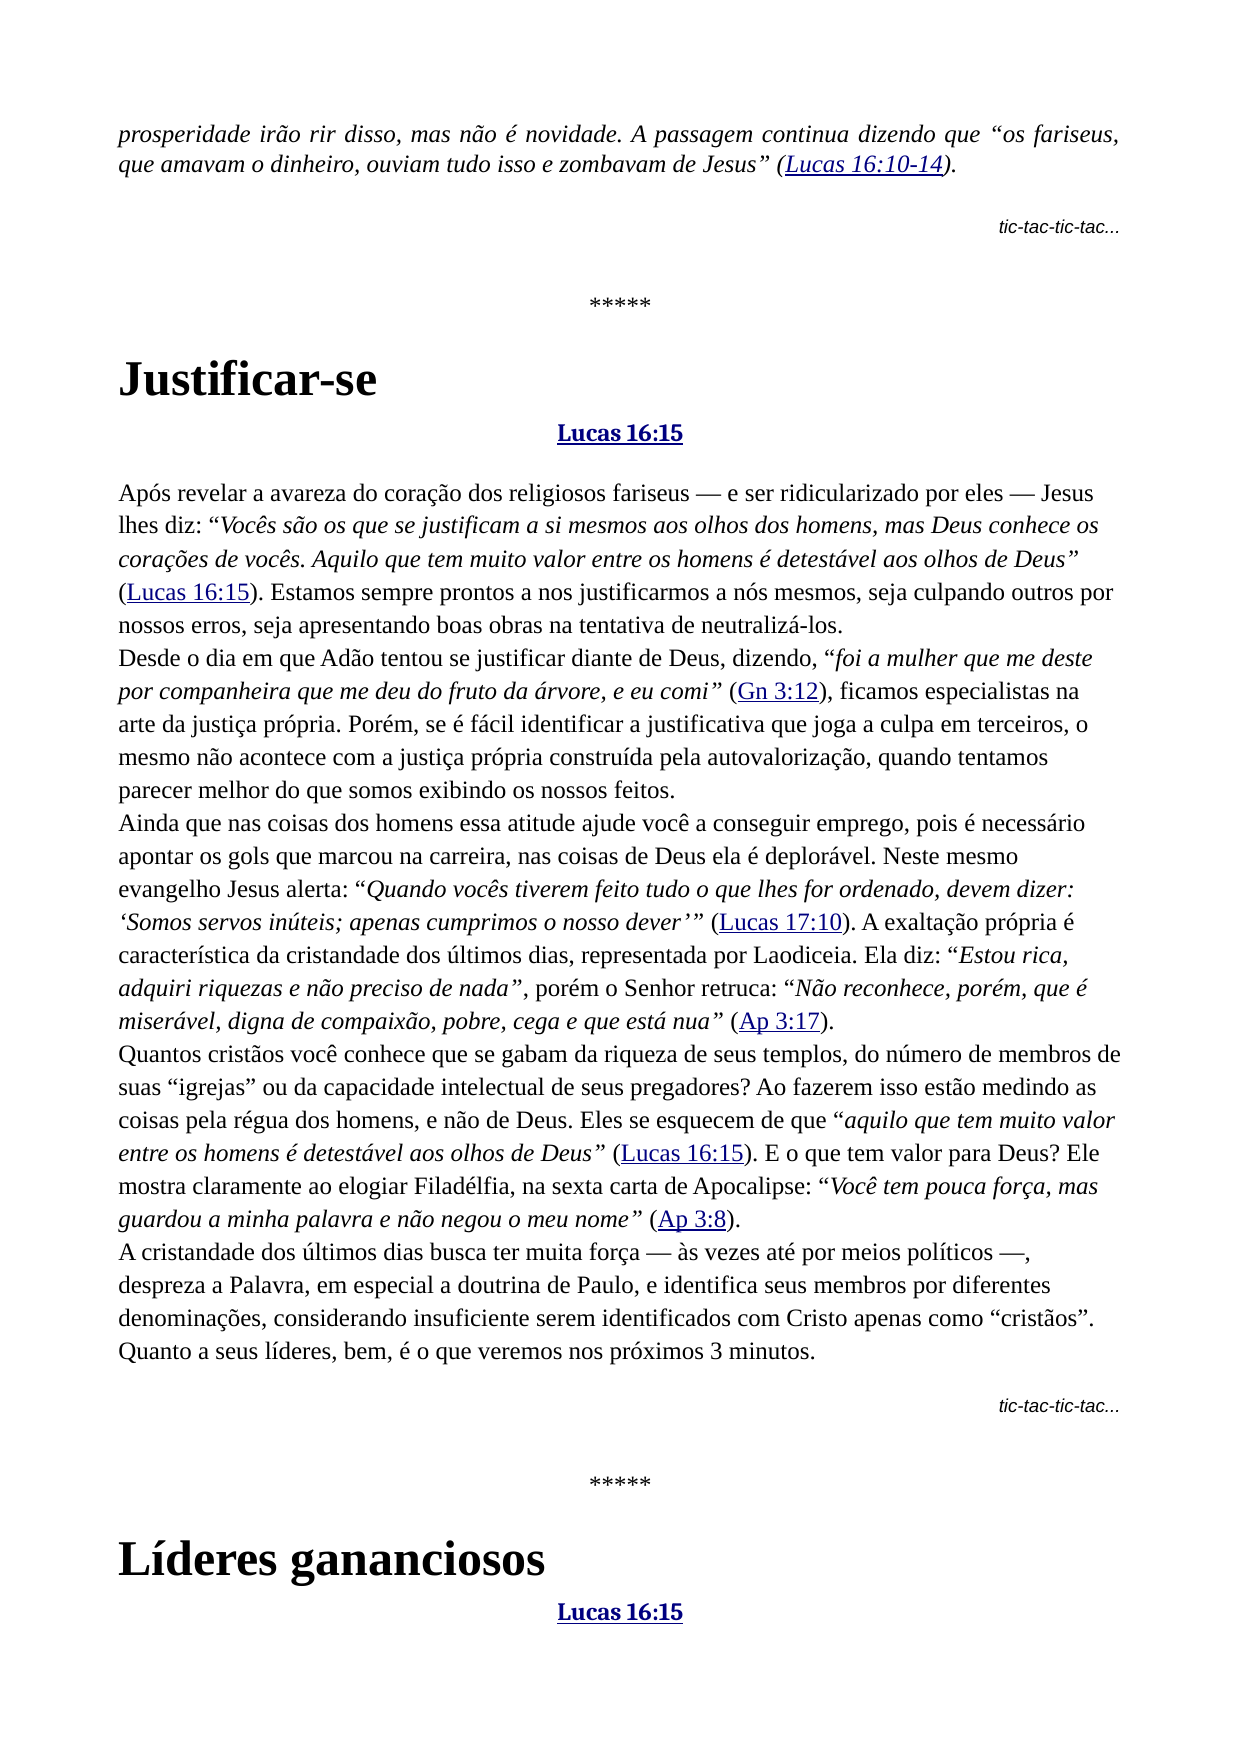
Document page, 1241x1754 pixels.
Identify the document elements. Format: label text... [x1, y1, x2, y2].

text Após revelar a avareza do coração dos religiosos fariseus — e ser ridicularizado por eles — Jesus lhes diz: “Vocês são os que se justificam a si mesmos aos olhos dos homens, mas Deus conhece os corações de vocês. Aquilo que tem muito valor entre os homens é detestável aos olhos de Deus” (Lucas 16:15). Estamos sempre prontos a nos justificarmos a nós mesmos, seja culpando outros por nossos erros, seja apresentando boas obras na tentativa de neutralizá-los. [118, 478, 1122, 638]
text Lucas 16:15 [118, 1598, 1122, 1627]
text tic-tac-tic-tac... [118, 1394, 1122, 1416]
text Ainda que nas coisas dos homens essa atitude ajude você a conseguir emprego, pois é necessário apontar os gols que marcou na carreira, nas coisas de Deus ela é deplorável. Neste mesmo evangelho Jesus alerta: “Quando vocês tiverem feito tudo o que lhes for ordenado, devem dizer: ‘Somos servos inúteis; apenas cumprimos o nosso dever’” (Lucas 17:10). A exaltação própria é característica da cristandade dos últimos dias, representada por Laodiceia. Ela diz: “Estou rica, adquiri riquezas e não preciso de nada”, porém o Senhor retruca: “Não reconhece, porém, que é miserável, digna de compaixão, pobre, cega e que está nua” (Ap 3:17). [118, 808, 1122, 1035]
subtitle Líderes gananciosos [118, 1528, 1122, 1586]
text ***** [118, 291, 1122, 320]
text A cristandade dos últimos dias busca ter muita força — às vezes até por meios políticos —, despreza a Palavra, em especial a doutrina de Paulo, e identifica seus membros por diferentes denominações, considerando insuficiente serem identificados com Cristo apenas como “cristãos”. Quanto a seus líderes, bem, é o que veremos nos próximos 3 minutos. [118, 1237, 1122, 1365]
text Lucas 16:15 [118, 419, 1122, 448]
text Desde o dia em que Adão tentou se justificar diante de Deus, dizendo, “foi a mulher que me deste por companheira que me deu do fruto da árvore, e eu comi” (Gn 3:12), ficamos especialistas na arte da justiça própria. Porém, se é fácil identificar a justificativa que joga a culpa em terceiros, o mesmo não acontece com a justiça própria construída pela autovalorização, quando tentamos parecer melhor do que somos exibindo os nossos feitos. [118, 643, 1122, 803]
text tic-tac-tic-tac... [118, 216, 1122, 237]
subtitle Justificar-se [118, 349, 1122, 407]
text prosperidade irão rir disso, mas não é novidade. A passagem continua dizendo que “os fariseus, que amavam o dinheiro, ouviam tudo isso e zombavam de Jesus” (Lucas 16:10-14). [118, 118, 1122, 178]
text ***** [118, 1470, 1122, 1499]
text Quantos cristãos você conhece que se gabam da riqueza de seus templos, do número de membros de suas “igrejas” ou da capacidade intelectual de seus pregadores? Ao fazerem isso estão medindo as coisas pela régua dos homens, e não de Deus. Eles se esquecem de que “aquilo que tem muito valor entre os homens é detestável aos olhos de Deus” (Lucas 16:15). E o que tem valor para Deus? Ele mostra claramente ao elogiar Filadélfia, na sexta carta de Apocalipse: “Você tem pouca força, mas guardou a minha palavra e não negou o meu nome” (Ap 3:8). [118, 1039, 1122, 1233]
